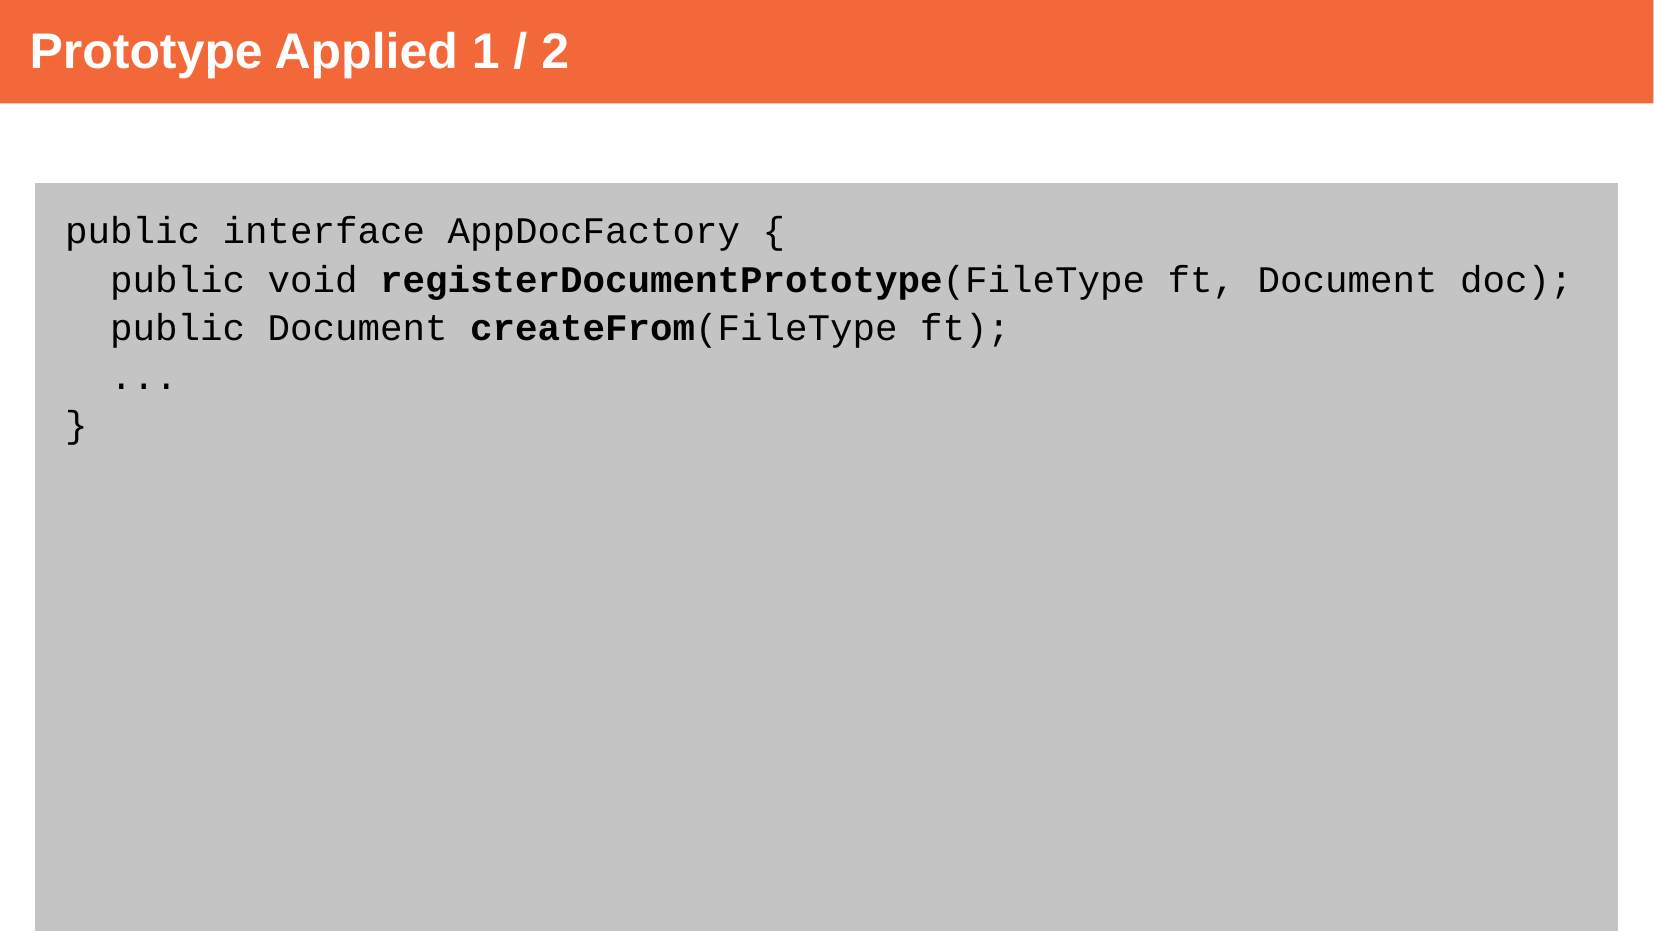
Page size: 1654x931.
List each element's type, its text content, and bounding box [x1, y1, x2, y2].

title Prototype Applied 1 / 2 [0, 0, 1654, 104]
list public interface AppDocFactory { public void registerDocumentPrototype(FileType ft, Document doc); public Document createFrom(FileType ft); ... } [29, 177, 1625, 931]
